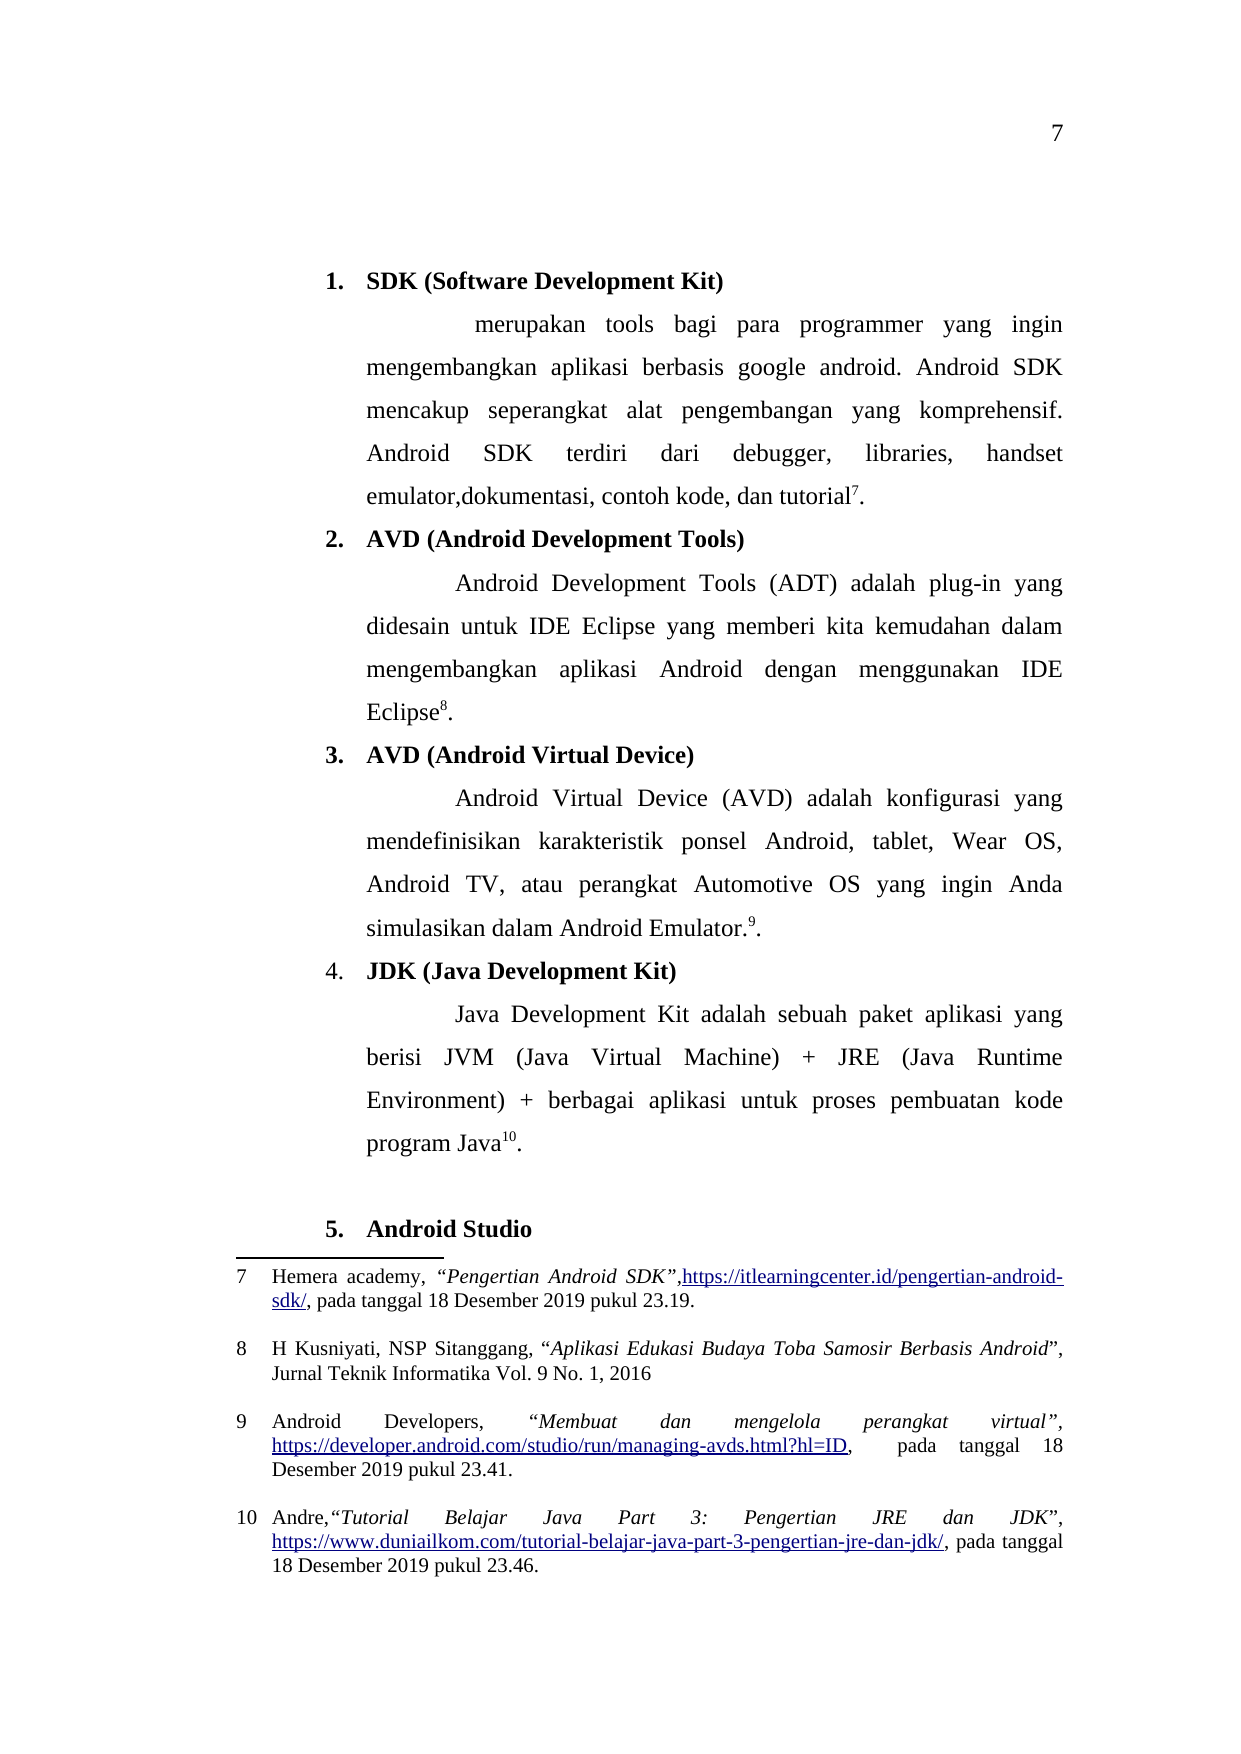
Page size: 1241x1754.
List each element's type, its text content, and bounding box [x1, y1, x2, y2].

text H Kusniyati, NSP Sitanggang, “Aplikasi Edukasi Budaya Toba Samosir Berbasis Android”, Jurnal Teknik Informatika Vol. 9 No. 1, 2016 [236, 1336, 1063, 1384]
list JDK (Java Development Kit) [319, 956, 1063, 984]
list merupakan tools bagi para programmer yang ingin mengembangkan aplikasi berbasis google android. Android SDK mencakup seperangkat alat pengembangan yang komprehensif. Android SDK terdiri dari debugger, libraries, handset emulator,dokumentasi, contoh kode, dan tutorial. [366, 309, 1063, 510]
list Android Studio [319, 1214, 1063, 1243]
text Hemera academy, “Pengertian Android SDK”,https://itlearningcenter.id/pengertian-android-sdk/, pada tanggal 18 Desember 2019 pukul 23.19. [236, 1264, 1063, 1312]
list Android Development Tools (ADT) adalah plug-in yang didesain untuk IDE Eclipse yang memberi kita kemudahan dalam mengembangkan aplikasi Android dengan menggunakan IDE Eclipse. [366, 568, 1063, 726]
list SDK (Software Development Kit) [319, 266, 1063, 294]
list AVD (Android Development Tools) [319, 524, 1063, 553]
list Java Development Kit adalah sebuah paket aplikasi yang berisi JVM (Java Virtual Machine) + JRE (Java Runtime Environment) + berbagai aplikasi untuk proses pembuatan kode program Java. [366, 999, 1063, 1157]
list Android Virtual Device (AVD) adalah konfigurasi yang mendefinisikan karakteristik ponsel Android, tablet, Wear OS, Android TV, atau perangkat Automotive OS yang ingin Anda simulasikan dalam Android Emulator.. [366, 783, 1063, 941]
list AVD (Android Virtual Device) [319, 740, 1063, 769]
text Android Developers, “Membuat dan mengelola perangkat virtual”, https://developer.android.com/studio/run/managing-avds.html?hl=ID, pada tanggal 18 Desember 2019 pukul 23.41. [236, 1408, 1063, 1481]
text Andre,“Tutorial Belajar Java Part 3: Pengertian JRE dan JDK”, https://www.duniailkom.com/tutorial-belajar-java-part-3-pengertian-jre-dan-jdk/, pada tanggal 18 Desember 2019 pukul 23.46. [236, 1505, 1063, 1577]
